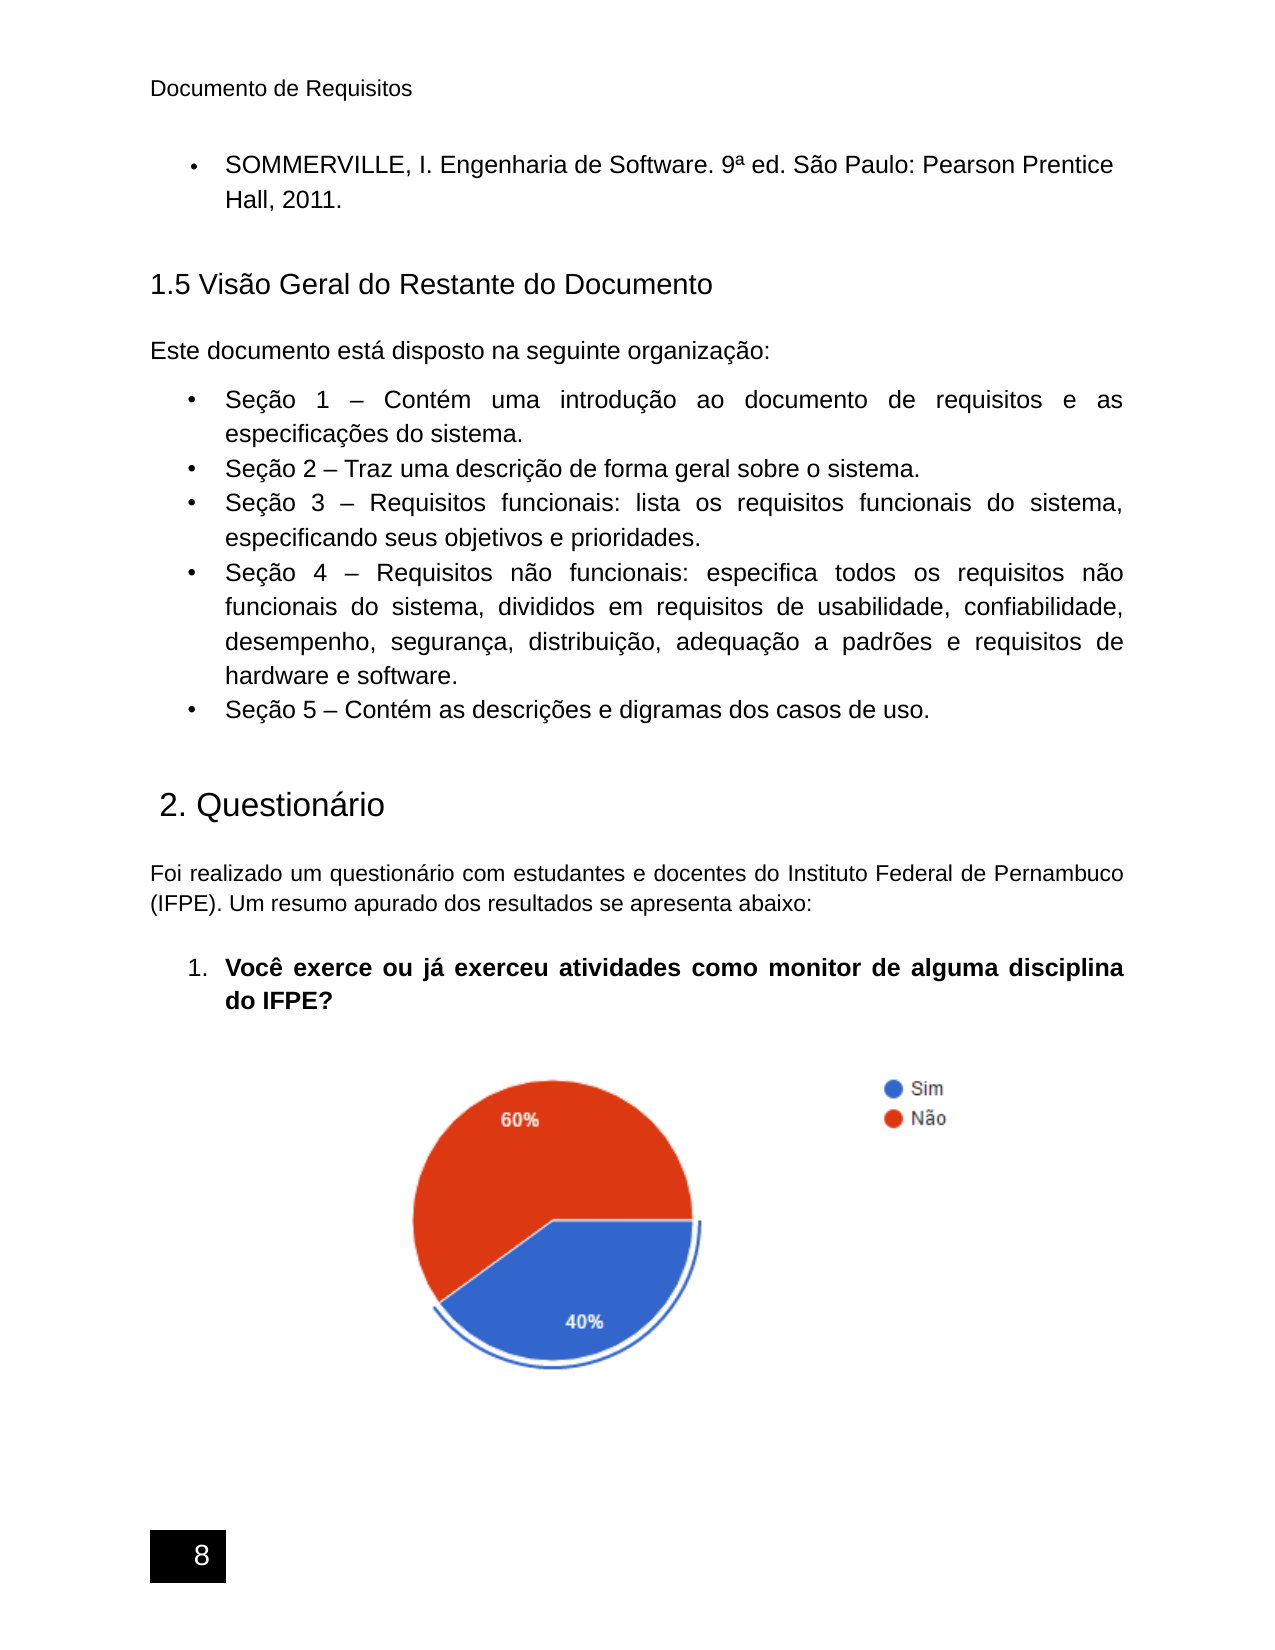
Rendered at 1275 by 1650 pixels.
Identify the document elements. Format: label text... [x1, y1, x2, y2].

subtitle 1.5 Visão Geral do Restante do Documento [150, 267, 1125, 301]
list SOMMERVILLE, I. Engenharia de Software. 9ª ed. São Paulo: Pearson Prentice Hall, 2011. [187, 150, 1125, 214]
list Você exerce ou já exerceu atividades como monitor de alguma disciplina do IFPE? [187, 953, 1125, 1015]
list Seção 5 – Contém as descrições e digramas dos casos de uso. [187, 696, 1125, 724]
text Foi realizado um questionário com estudantes e docentes do Instituto Federal de Pernambuco (IFPE). Um resumo apurado dos resultados se apresenta abaixo: [150, 860, 1125, 916]
picture [195, 1022, 1044, 1454]
list Seção 3 – Requisitos funcionais: lista os requisitos funcionais do sistema, especificando seus objetivos e prioridades. [187, 488, 1125, 552]
list Seção 4 – Requisitos não funcionais: especifica todos os requisitos não funcionais do sistema, divididos em requisitos de usabilidade, confiabilidade, desempenho, segurança, distribuição, adequação a padrões e requisitos de hardware e software. [187, 557, 1125, 690]
subtitle 2. Questionário [150, 785, 1125, 824]
list Seção 2 – Traz uma descrição de forma geral sobre o sistema. [187, 454, 1125, 483]
text Este documento está disposto na seguinte organização: [150, 336, 1125, 364]
list Seção 1 – Contém uma introdução ao documento de requisitos e as especificações do sistema. [187, 385, 1125, 448]
